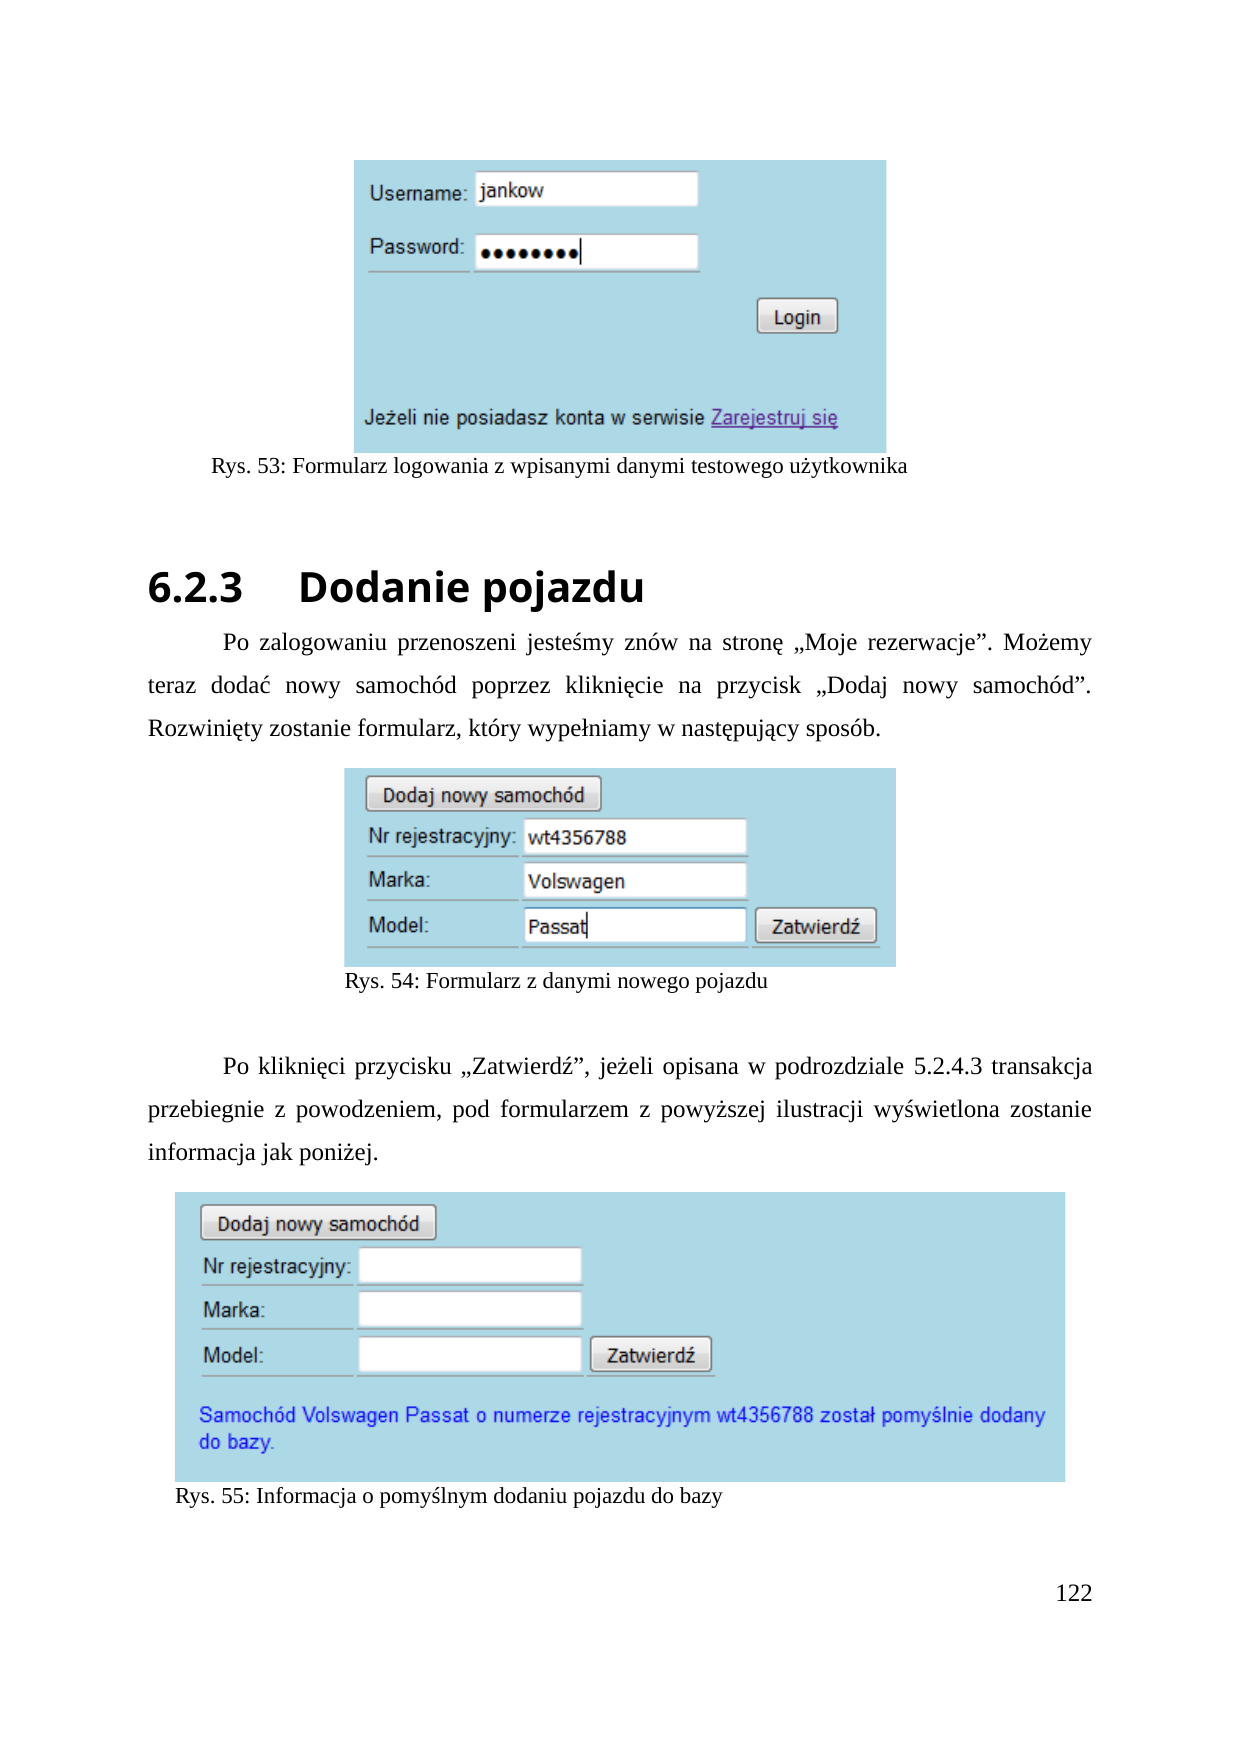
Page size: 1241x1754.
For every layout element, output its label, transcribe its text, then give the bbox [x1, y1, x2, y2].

picture [353, 160, 887, 453]
text Rys. 53: Formularz logowania z wpisanymi danymi testowego użytkownika [211, 449, 1029, 479]
text Rys. 54: Formularz z danymi nowego pojazdu [344, 967, 896, 993]
text Po kliknięci przycisku „Zatwierdź”, jeżeli opisana w podrozdziale 5.2.4.3 transakcja przebiegnie z powodzeniem, pod formularzem z powyższej ilustracji wyświetlona zostanie informacja jak poniżej. [148, 1051, 1093, 1166]
picture [174, 1192, 1066, 1482]
picture [344, 768, 896, 967]
subtitle Dodanie pojazdu [148, 557, 1093, 614]
text Rys. 55: Informacja o pomyślnym dodaniu pojazdu do bazy [175, 1482, 1065, 1508]
text Po zalogowaniu przenoszeni jesteśmy znów na stronę „Moje rezerwacje”. Możemy teraz dodać nowy samochód poprzez kliknięcie na przycisk „Dodaj nowy samochód”. Rozwinięty zostanie formularz, który wypełniamy w następujący sposób. [148, 627, 1093, 742]
